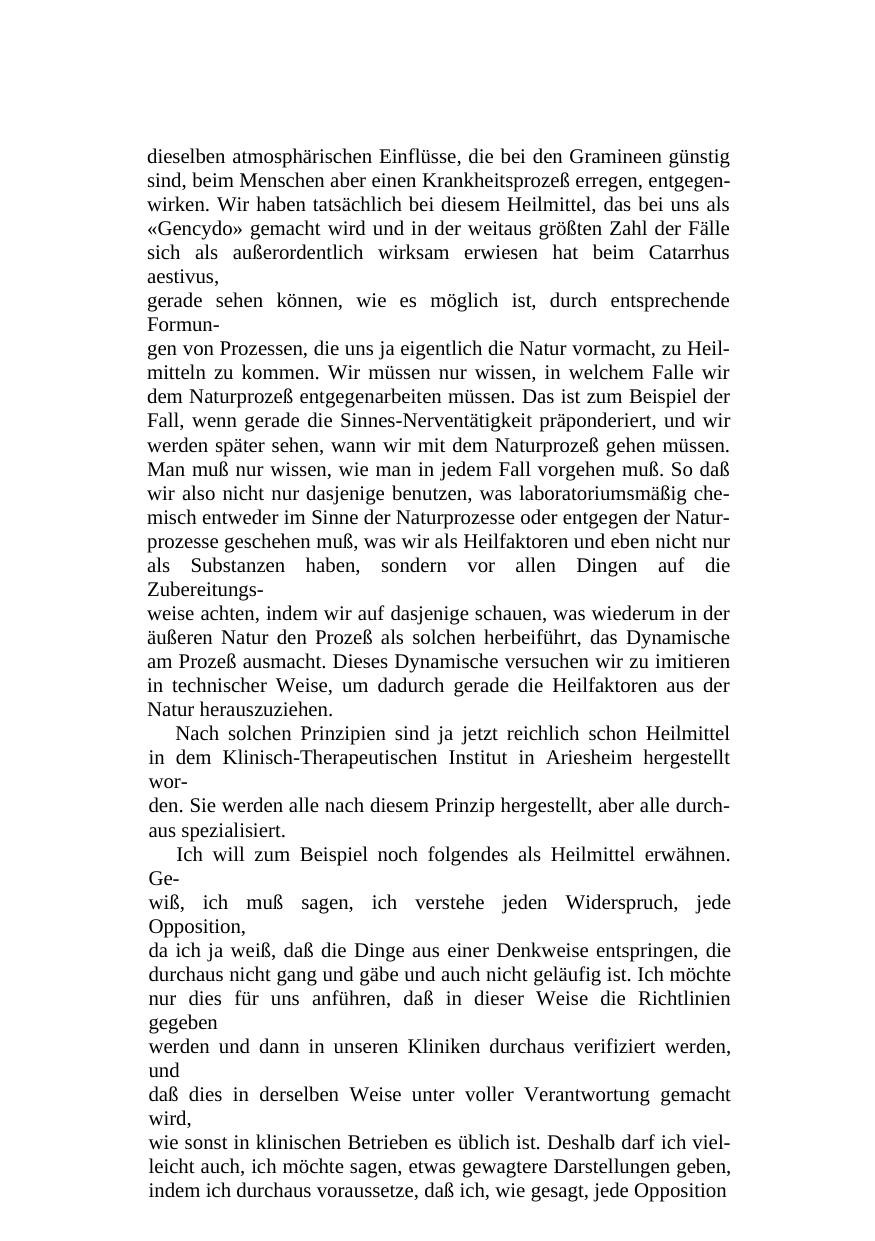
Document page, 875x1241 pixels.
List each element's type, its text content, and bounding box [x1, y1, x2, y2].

text Ich will zum Beispiel noch folgendes als Heilmittel erwähnen. Ge- wiß, ich muß sagen, ich verstehe jeden Widerspruch, jede Opposition, da ich ja weiß, daß die Dinge aus einer Denkweise entspringen, die durchaus nicht gang und gäbe und auch nicht geläufig ist. Ich möchte nur dies für uns anführen, daß in dieser Weise die Richtlinien gegeben werden und dann in unseren Kliniken durchaus verifiziert werden, und daß dies in derselben Weise unter voller Verantwortung gemacht wird, wie sonst in klinischen Betrieben es üblich ist. Deshalb darf ich viel- leicht auch, ich möchte sagen, etwas gewagtere Darstellungen geben, indem ich durchaus voraussetze, daß ich, wie gesagt, jede Opposition [148, 842, 732, 1202]
text Nach solchen Prinzipien sind ja jetzt reichlich schon Heilmittel in dem Klinisch-Therapeutischen Institut in Ariesheim hergestellt wor- den. Sie werden alle nach diesem Prinzip hergestellt, aber alle durch- aus spezialisiert. [148, 721, 731, 842]
text dieselben atmosphärischen Einflüsse, die bei den Gramineen günstig sind, beim Menschen aber einen Krankheitsprozeß erregen, entgegen- wirken. Wir haben tatsächlich bei diesem Heilmittel, das bei uns als «Gencydo» gemacht wird und in der weitaus größten Zahl der Fälle sich als außerordentlich wirksam erwiesen hat beim Catarrhus aestivus, gerade sehen können, wie es möglich ist, durch entsprechende Formun- gen von Prozessen, die uns ja eigentlich die Natur vormacht, zu Heil- mitteln zu kommen. Wir müssen nur wissen, in welchem Falle wir dem Naturprozeß entgegenarbeiten müssen. Das ist zum Beispiel der Fall, wenn gerade die Sinnes-Nerventätigkeit präponderiert, und wir werden später sehen, wann wir mit dem Naturprozeß gehen müssen. Man muß nur wissen, wie man in jedem Fall vorgehen muß. So daß wir also nicht nur dasjenige benutzen, was laboratoriumsmäßig che- misch entweder im Sinne der Naturprozesse oder entgegen der Natur- prozesse geschehen muß, was wir als Heilfaktoren und eben nicht nur als Substanzen haben, sondern vor allen Dingen auf die Zubereitungs- weise achten, indem wir auf dasjenige schauen, was wiederum in der äußeren Natur den Prozeß als solchen herbeiführt, das Dynamische am Prozeß ausmacht. Dieses Dynamische versuchen wir zu imitieren in technischer Weise, um dadurch gerade die Heilfaktoren aus der Natur herauszuziehen. [147, 144, 731, 721]
